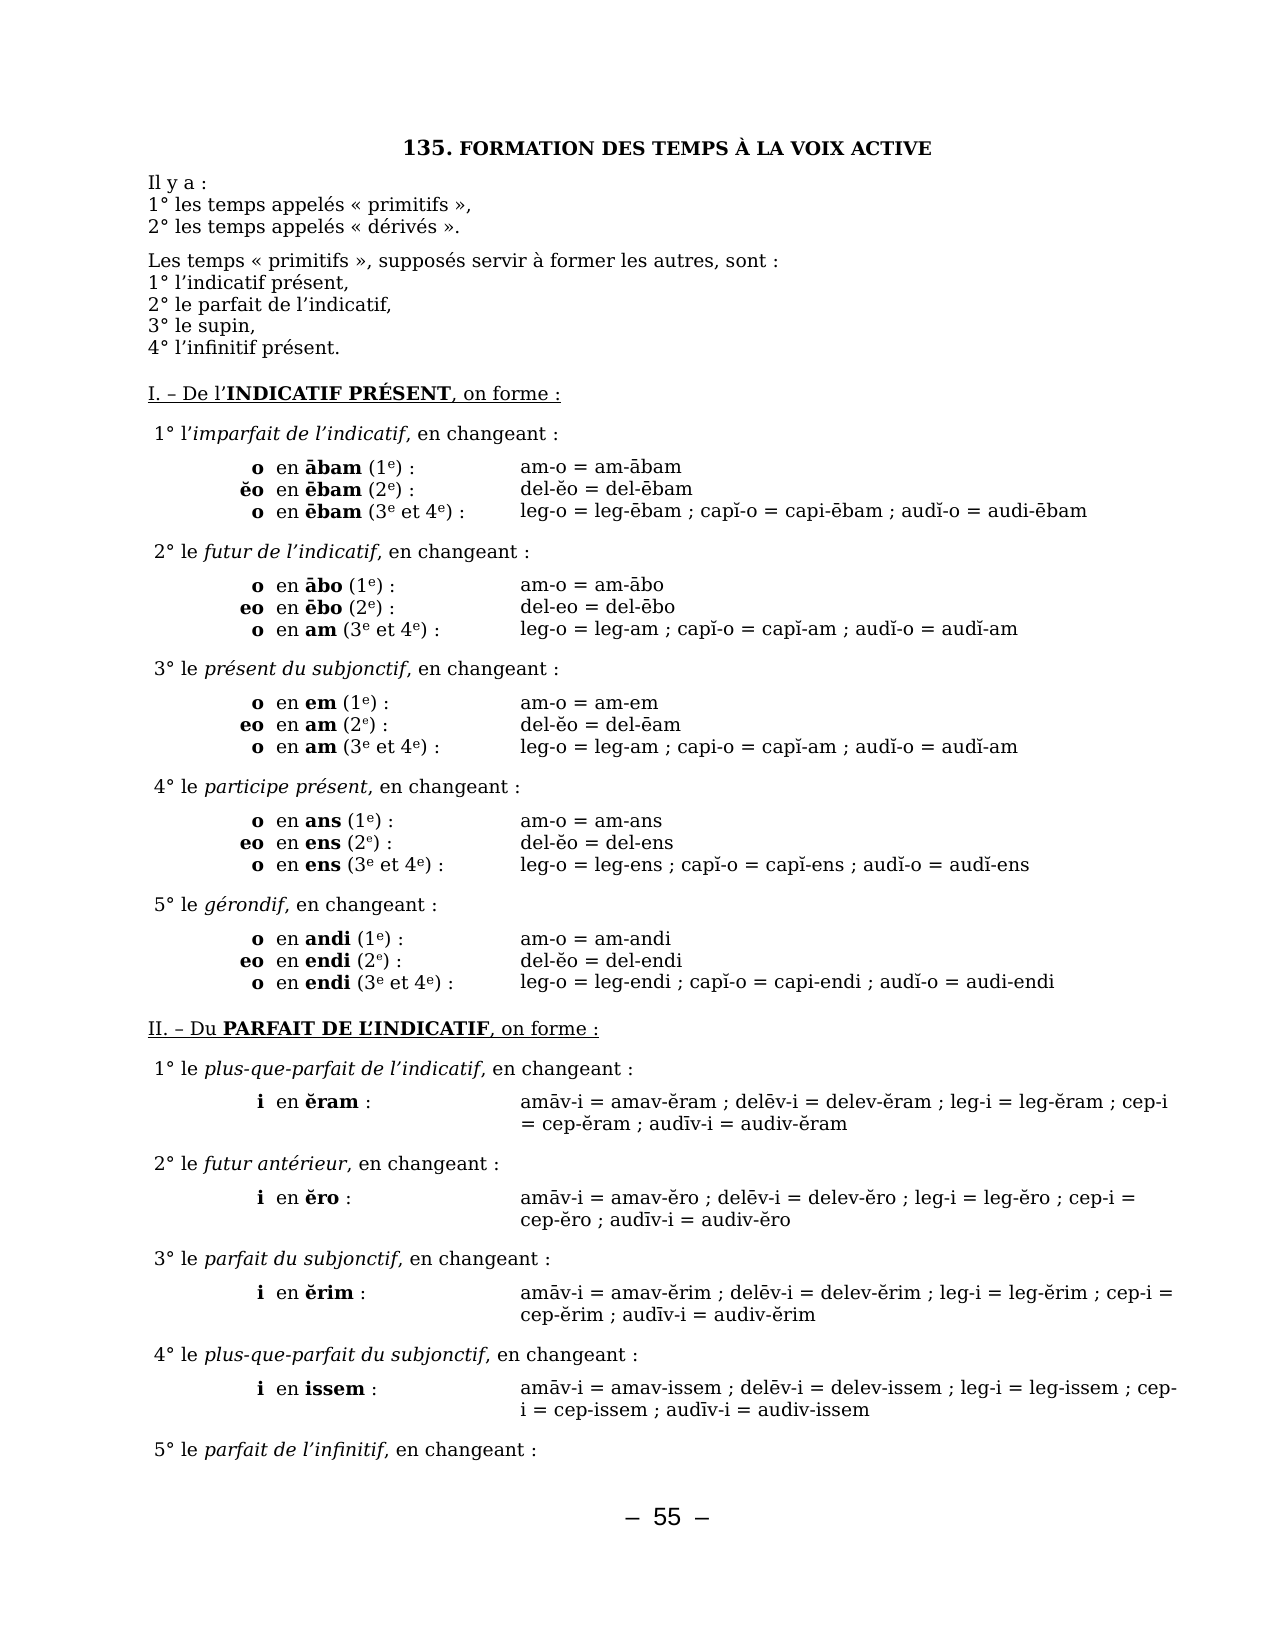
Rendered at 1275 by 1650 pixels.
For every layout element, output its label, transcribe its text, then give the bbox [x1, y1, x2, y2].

table_cell i [148, 1276, 270, 1332]
table_cell en ābo (1e) : en ēbo (2e) : en am (3e et 4e) : [270, 569, 514, 647]
table_cell o eo o [148, 804, 270, 882]
table_cell en ĕram : [270, 1085, 514, 1141]
text Il y a : 1° les temps appelés « primitifs », 2° les temps appelés « dérivés ». [148, 172, 1186, 238]
table_cell en ĕro : [270, 1181, 514, 1236]
table_cell en ans (1e) : en ens (2e) : en ens (3e et 4e) : [270, 804, 514, 882]
table_cell en andi (1e) : en endi (2e) : en endi (3e et 4e) : [270, 922, 514, 1000]
table_cell 3° le présent du subjonctif, en changeant : [148, 647, 1186, 686]
table_cell 2° le futur de l’indicatif, en changeant : [148, 529, 1186, 568]
table_cell amāv-i = amav-ĕram ; delēv-i = delev-ĕram ; leg-i = leg-ĕram ; cep-i = cep-ĕram ; audīv-i = audiv-ĕram [514, 1085, 1186, 1141]
table_cell am-o = am-ābo del-eo = del-ēbo leg-o = leg-am ; capĭ-o = capĭ-am ; audĭ-o = audĭ-am [514, 569, 1186, 647]
table_cell o ĕo o [148, 451, 270, 529]
table_cell o eo o [148, 922, 270, 1000]
table_cell amāv-i = amav-issem ; delēv-i = delev-issem ; leg-i = leg-issem ; cep-i = cep-issem ; audīv-i = audiv-issem [514, 1371, 1186, 1427]
table_cell o eo o [148, 569, 270, 647]
table_cell en ābam (1e) : en ēbam (2e) : en ēbam (3e et 4e) : [270, 451, 514, 529]
text I. – De l’INDICATIF PRÉSENT, on forme : [148, 383, 1186, 405]
table_cell amāv-i = amav-ĕro ; delēv-i = delev-ĕro ; leg-i = leg-ĕro ; cep-i = cep-ĕro ; audīv-i = audiv-ĕro [514, 1181, 1186, 1236]
table_cell o eo o [148, 686, 270, 764]
table_cell am-o = am-ans del-ĕo = del-ens leg-o = leg-ens ; capĭ-o = capĭ-ens ; audĭ-o = audĭ-ens [514, 804, 1186, 882]
table_header 1° le plus-que-parfait de l’indicatif, en changeant : [148, 1046, 1186, 1085]
text II. – Du PARFAIT DE L’INDICATIF, on forme : [148, 1018, 1186, 1040]
text Les temps « primitifs », supposés servir à former les autres, sont : 1° l’indicatif présent, 2° le parfait de l’indicatif, 3° le supin, 4° l’infinitif présent. [148, 250, 1186, 359]
table_cell 4° le participe présent, en changeant : [148, 764, 1186, 804]
table_cell amāv-i = amav-ĕrim ; delēv-i = delev-ĕrim ; leg-i = leg-ĕrim ; cep-i = cep-ĕrim ; audīv-i = audiv-ĕrim [514, 1276, 1186, 1332]
table_cell en issem : [270, 1371, 514, 1427]
table_cell 4° le plus-que-parfait du subjonctif, en changeant : [148, 1332, 1186, 1371]
table_cell am-o = am-andi del-ĕo = del-endi leg-o = leg-endi ; capĭ-o = capi-endi ; audĭ-o = audi-endi [514, 922, 1186, 1000]
table_cell i [148, 1085, 270, 1141]
text 135. FORMATION DES TEMPS À LA VOIX ACTIVE [148, 136, 1186, 161]
table_cell am-o = am-ābam del-ĕo = del-ēbam leg-o = leg-ēbam ; capĭ-o = capi-ēbam ; audĭ-o = audi-ēbam [514, 451, 1186, 529]
table_cell 2° le futur antérieur, en changeant : [148, 1141, 1186, 1181]
table_cell 5° le parfait de l’infinitif, en changeant : [148, 1427, 1186, 1467]
table_cell en ĕrim : [270, 1276, 514, 1332]
table_cell am-o = am-em del-ĕo = del-ēam leg-o = leg-am ; capi-o = capĭ-am ; audĭ-o = audĭ-am [514, 686, 1186, 764]
table_header 1° l’imparfait de l’indicatif, en changeant : [148, 411, 1186, 451]
table_cell 3° le parfait du subjonctif, en changeant : [148, 1236, 1186, 1276]
table_cell i [148, 1371, 270, 1427]
table_cell i [148, 1181, 270, 1236]
table_cell 5° le gérondif, en changeant : [148, 882, 1186, 922]
table_cell en em (1e) : en am (2e) : en am (3e et 4e) : [270, 686, 514, 764]
